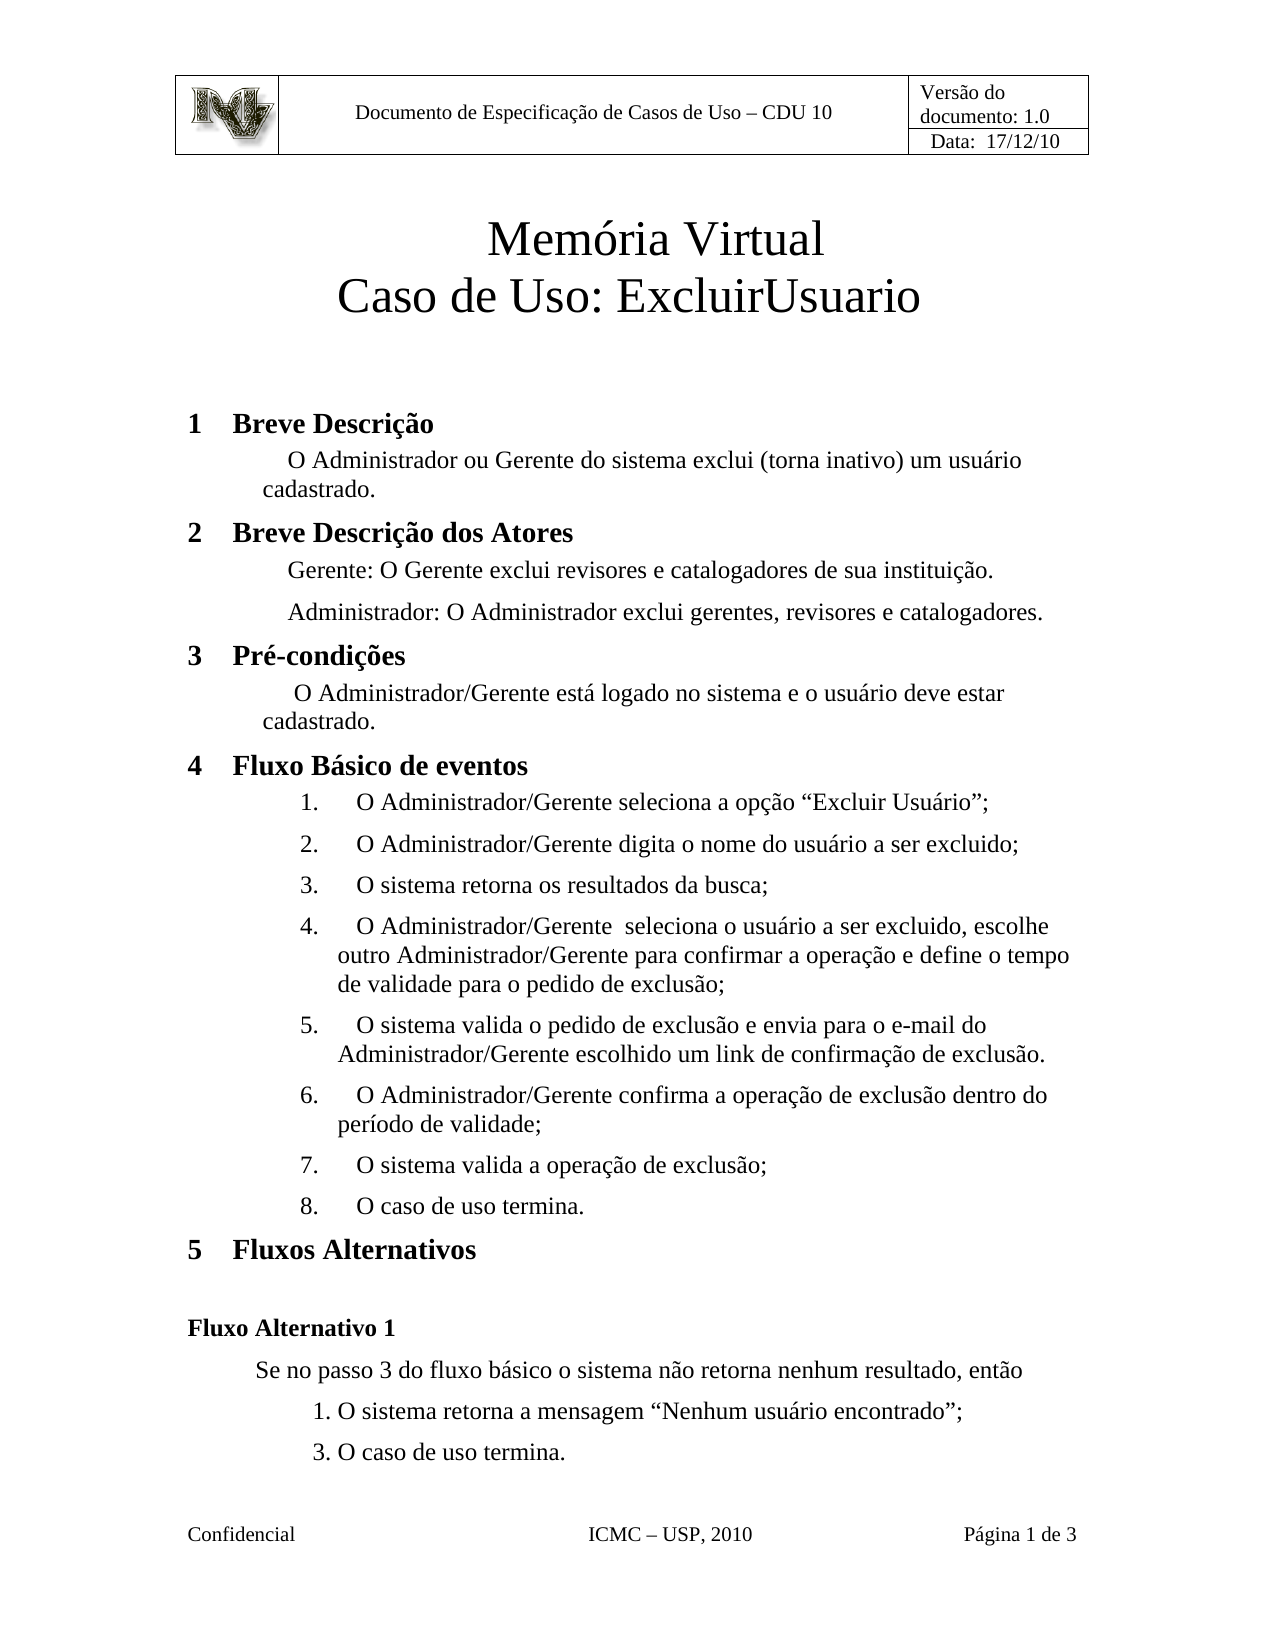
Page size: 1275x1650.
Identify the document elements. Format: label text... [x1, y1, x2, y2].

subtitle Fluxo Básico de eventos [187, 748, 1087, 781]
text O Administrador/Gerente está logado no sistema e o usuário deve estar cadastrado. [262, 678, 1087, 735]
picture [186, 76, 277, 151]
subtitle Breve Descrição dos Atores [187, 516, 1087, 549]
list Fluxo Alternativo 1 [187, 1313, 1087, 1342]
list O sistema retorna os resultados da busca; [300, 870, 1087, 899]
list O Administrador/Gerente confirma a operação de exclusão dentro do período de validade; [300, 1080, 1087, 1137]
list O Administrador/Gerente seleciona o usuário a ser excluido, escolhe outro Administrador/Gerente para confirmar a operação e define o tempo de validade para o pedido de exclusão; [300, 911, 1087, 997]
list O sistema valida a operação de exclusão; [300, 1150, 1087, 1179]
text Gerente: O Gerente exclui revisores e catalogadores de sua instituição. [262, 555, 1087, 584]
list O caso de uso termina. [300, 1191, 1087, 1220]
list O Administrador/Gerente seleciona a opção “Excluir Usuário”; [300, 787, 1087, 816]
title Memória Virtual Caso de Uso: ExcluirUsuario [187, 208, 1087, 323]
list O sistema valida o pedido de exclusão e envia para o e-mail do Administrador/Gerente escolhido um link de confirmação de exclusão. [300, 1010, 1087, 1067]
list O Administrador/Gerente digita o nome do usuário a ser excluido; [300, 829, 1087, 857]
text 3. O caso de uso termina. [187, 1437, 1087, 1466]
text O Administrador ou Gerente do sistema exclui (torna inativo) um usuário cadastrado. [262, 446, 1087, 503]
subtitle Fluxos Alternativos [187, 1232, 1087, 1266]
list Se no passo 3 do fluxo básico o sistema não retorna nenhum resultado, então [187, 1355, 1087, 1383]
subtitle Pré-condições [187, 638, 1087, 671]
text Administrador: O Administrador exclui gerentes, revisores e catalogadores. [262, 597, 1087, 625]
subtitle Breve Descrição [187, 406, 1087, 439]
list 1. O sistema retorna a mensagem “Nenhum usuário encontrado”; [187, 1396, 1087, 1425]
